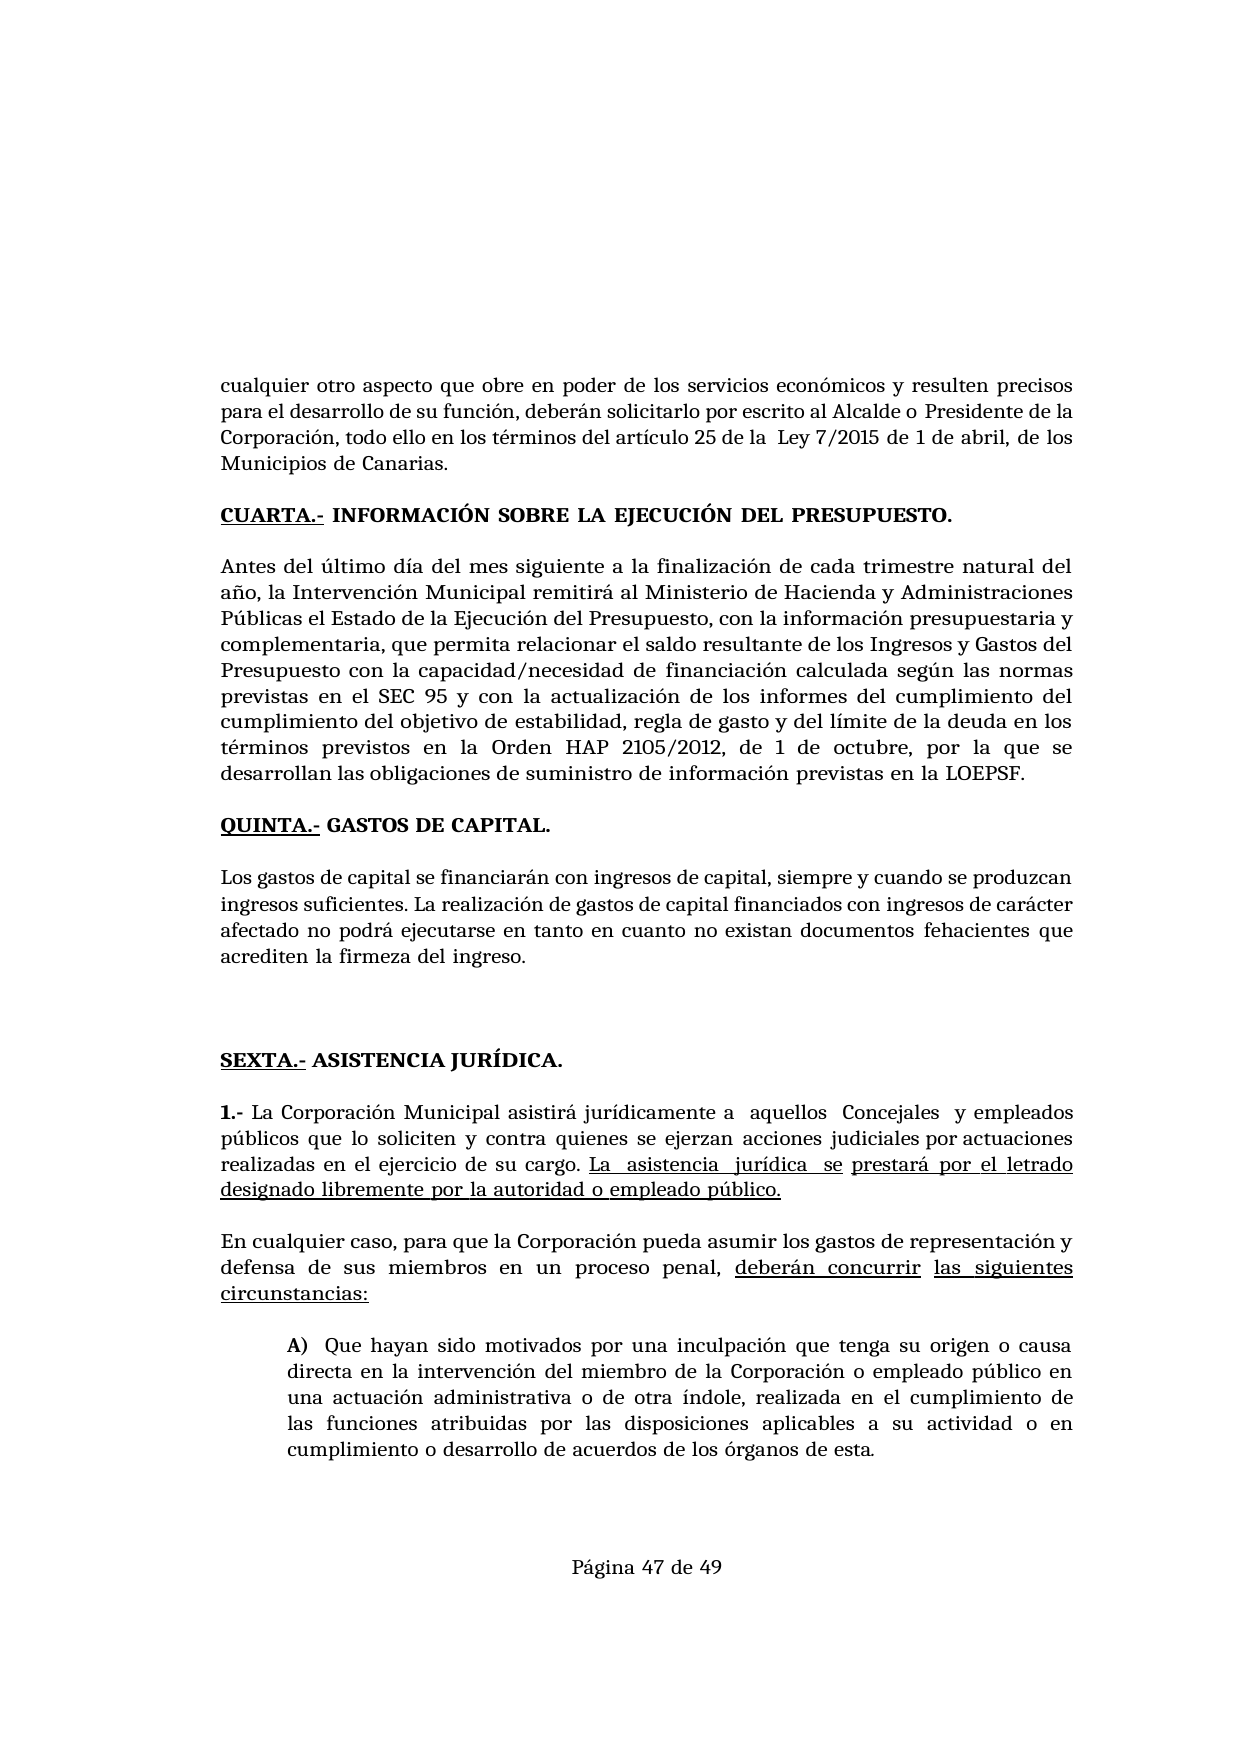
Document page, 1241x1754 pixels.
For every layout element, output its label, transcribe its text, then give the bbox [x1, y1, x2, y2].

text Antes del último día del mes siguiente a la finalización de cada trimestre natural del año, la Intervención Municipal remitirá al Ministerio de Hacienda y Administraciones Públicas el Estado de la Ejecución del Presupuesto, con la información presupuestaria y complementaria, que permita relacionar el saldo resultante de los Ingresos y Gastos del Presupuesto con la capacidad/necesidad de financiación calculada según las normas previstas en el SEC 95 y con la actualización de los informes del cumplimiento del cumplimiento del objetivo de estabilidad, regla de gasto y del límite de la deuda en los términos previstos en la Orden HAP 2105/2012, de 1 de octubre, por la que se desarrollan las obligaciones de suministro de información previstas en la LOEPSF. [220, 555, 1073, 786]
text Los gastos de capital se financiarán con ingresos de capital, siempre y cuando se produzcan ingresos suficientes. La realización de gastos de capital financiados con ingresos de carácter afectado no podrá ejecutarse en tanto en cuanto no existan documentos fehacientes que acrediten la firmeza del ingreso. [220, 866, 1073, 969]
subtitle QUINTA.- GASTOS DE CAPITAL. [220, 814, 1103, 838]
text 1.- La Corporación Municipal asistirá jurídicamente a aquellos Concejales y empleados públicos que lo soliciten y contra quienes se ejerzan acciones judiciales por actuaciones realizadas en el ejercicio de su cargo. La asistencia jurídica se prestará por el letrado designado libremente por la autoridad o empleado público. [220, 1101, 1073, 1202]
text cualquier otro aspecto que obre en poder de los servicios económicos y resulten precisos para el desarrollo de su función, deberán solicitarlo por escrito al Alcalde o Presidente de la Corporación, todo ello en los términos del artículo 25 de la Ley 7/2015 de 1 de abril, de los Municipios de Canarias. [220, 374, 1073, 475]
subtitle SEXTA.- ASISTENCIA JURÍDICA. [220, 1049, 1103, 1073]
text En cualquier caso, para que la Corporación pueda asumir los gastos de representación y defensa de sus miembros en un proceso penal, deberán concurrir las siguientes circunstancias: [220, 1230, 1073, 1306]
list Que hayan sido motivados por una inculpación que tenga su origen o causa directa en la intervención del miembro de la Corporación o empleado público en una actuación administrativa o de otra índole, realizada en el cumplimiento de las funciones atribuidas por las disposiciones aplicables a su actividad o en cumplimiento o desarrollo de acuerdos de los órganos de esta. [287, 1334, 1073, 1461]
text Página 47 de 49 [190, 1556, 1103, 1580]
subtitle CUARTA.- INFORMACIÓN SOBRE LA EJECUCIÓN DEL PRESUPUESTO. [220, 503, 1103, 527]
